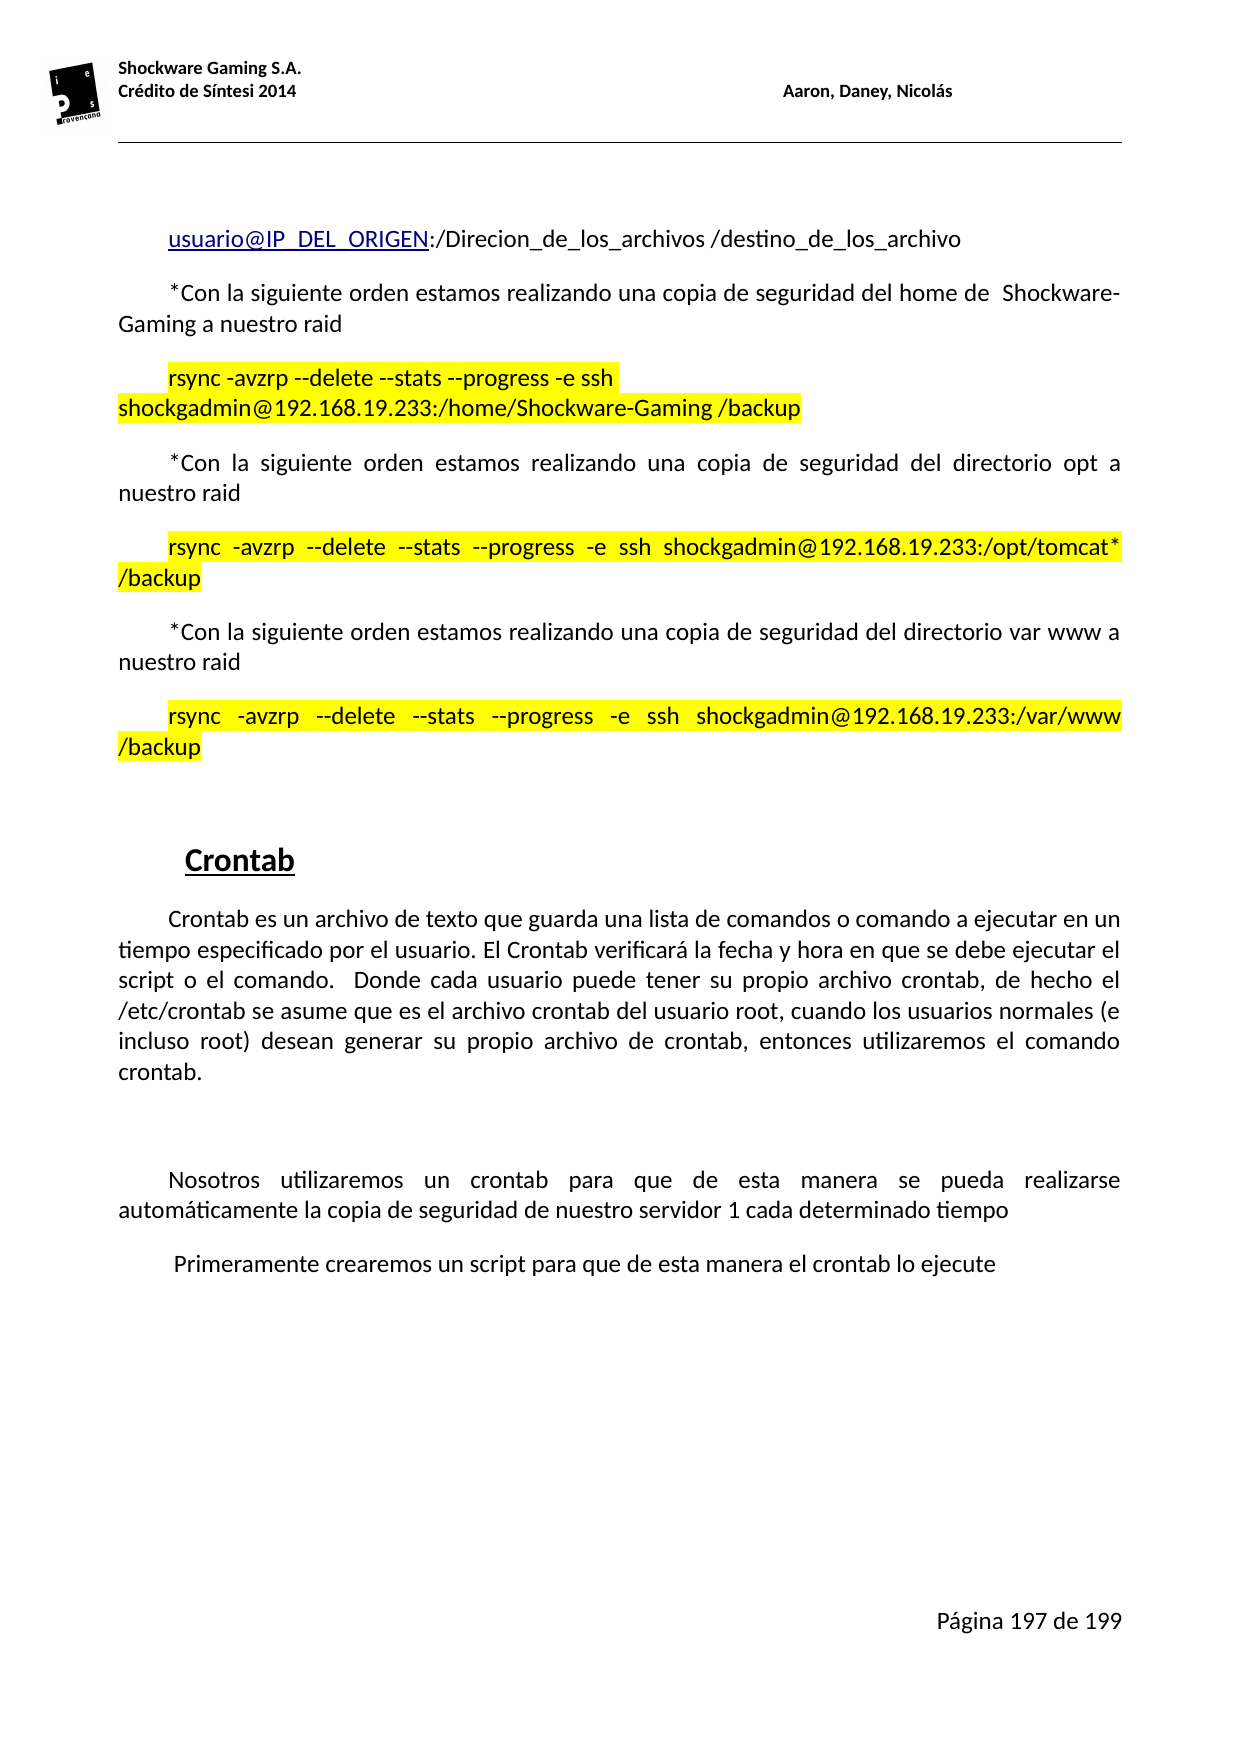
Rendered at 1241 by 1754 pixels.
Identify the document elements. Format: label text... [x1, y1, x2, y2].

text Nosotros utilizaremos un crontab para que de esta manera se pueda realizarse automáticamente la copia de seguridad de nuestro servidor 1 cada determinado tiempo [118, 1164, 1122, 1225]
text Crontab es un archivo de texto que guarda una lista de comandos o comando a ejecutar en un tiempo especificado por el usuario. El Crontab verificará la fecha y hora en que se debe ejecutar el script o el comando. Donde cada usuario puede tener su propio archivo crontab, de hecho el /etc/crontab se asume que es el archivo crontab del usuario root, cuando los usuarios normales (e incluso root) desean generar su propio archivo de crontab, entonces utilizaremos el comando crontab. [118, 903, 1122, 1086]
picture [43, 56, 110, 130]
text rsync -avzrp --delete --stats --progress -e ssh shockgadmin@192.168.19.233:/home/Shockware-Gaming /backup [118, 362, 1122, 423]
text rsync -avzrp --delete --stats --progress -e ssh shockgadmin@192.168.19.233:/opt/tomcat* /backup [118, 531, 1122, 592]
text rsync -avzrp --delete --stats --progress -e ssh shockgadmin@192.168.19.233:/var/www /backup [118, 700, 1122, 761]
text Primeramente crearemos un script para que de esta manera el crontab lo ejecute [118, 1249, 1122, 1279]
text *Con la siguiente orden estamos realizando una copia de seguridad del home de Shockware-Gaming a nuestro raid [118, 277, 1122, 338]
text usuario@IP_DEL_ORIGEN:/Direcion_de_los_archivos /destino_de_los_archivo [118, 223, 1122, 254]
text Crontab [118, 839, 1122, 880]
text *Con la siguiente orden estamos realizando una copia de seguridad del directorio opt a nuestro raid [118, 447, 1122, 508]
text *Con la siguiente orden estamos realizando una copia de seguridad del directorio var www a nuestro raid [118, 616, 1122, 677]
